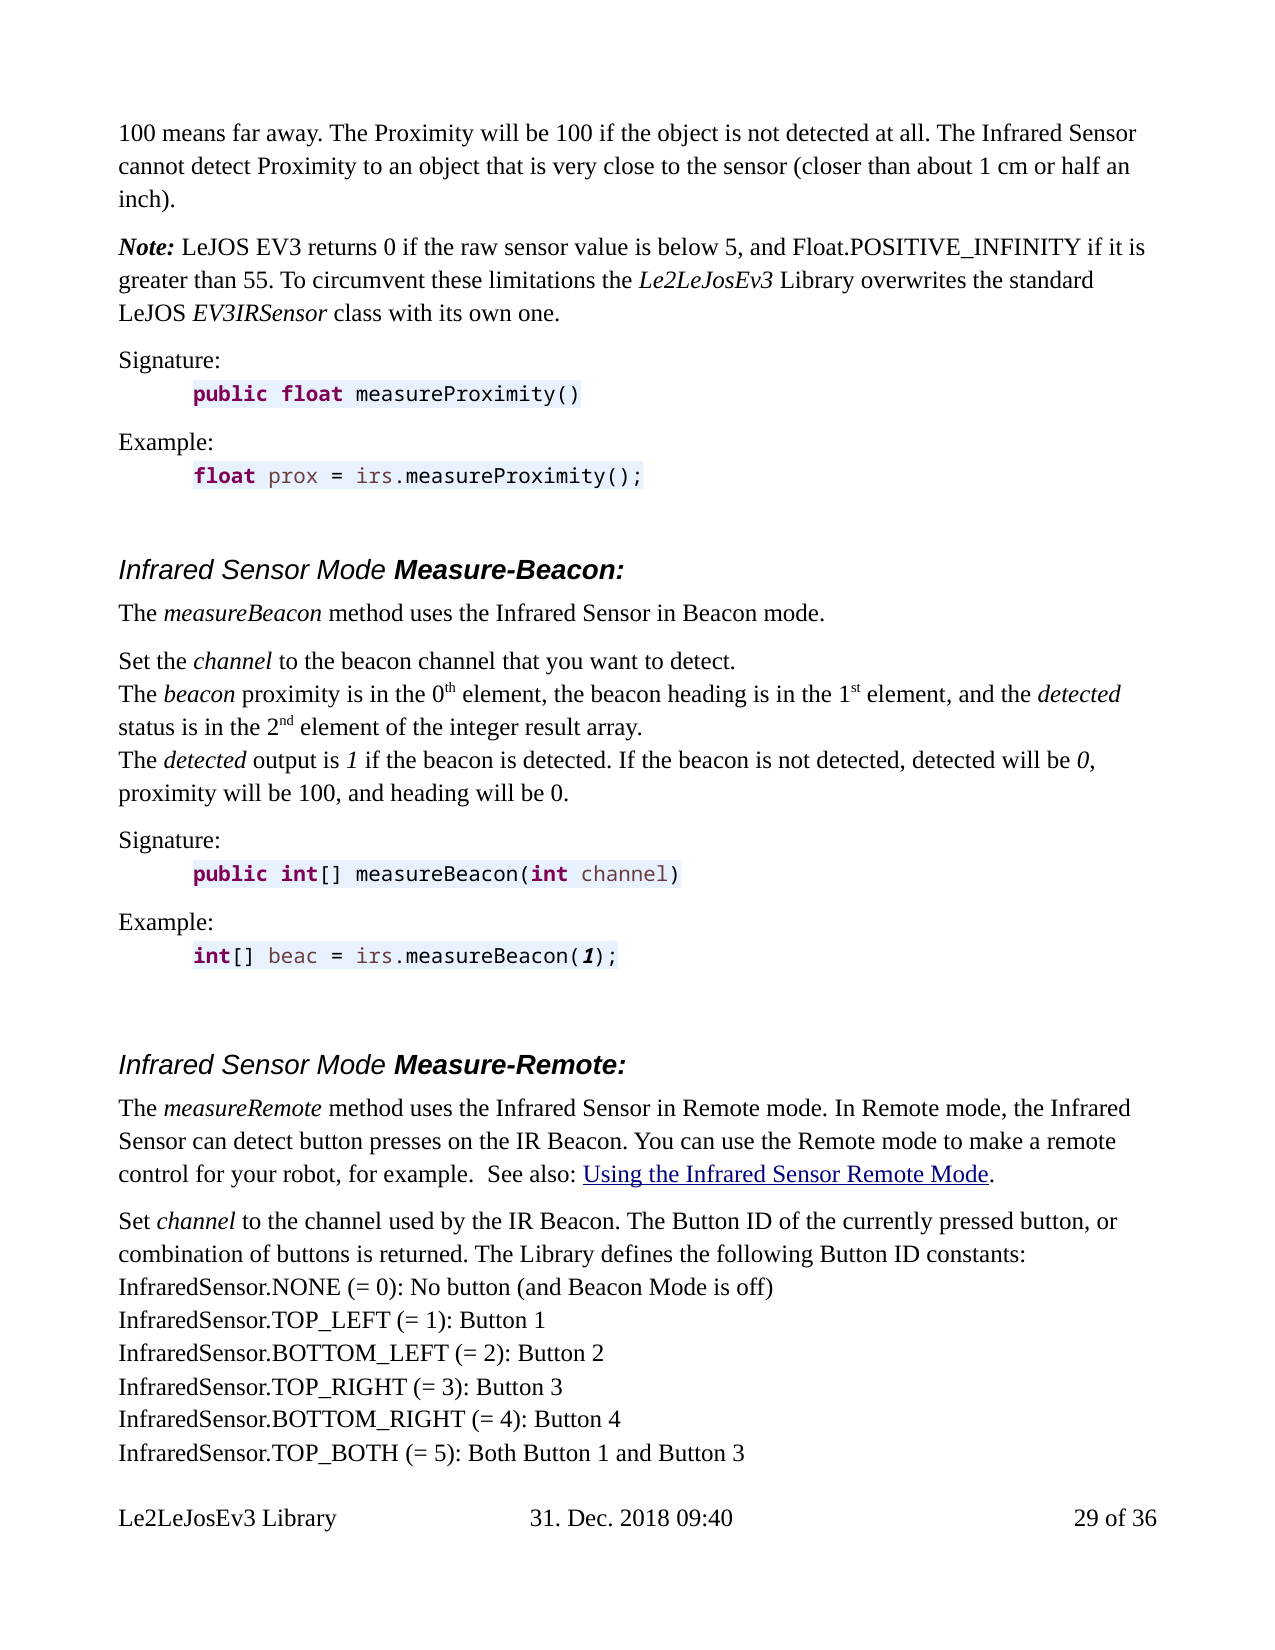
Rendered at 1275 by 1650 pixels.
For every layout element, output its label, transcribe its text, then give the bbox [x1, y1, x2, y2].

text Example: float prox = irs.measureProximity(); [118, 427, 1157, 522]
subtitle Infrared Sensor Mode Measure-Beacon: [118, 554, 1157, 586]
text The measureBeacon method uses the Infrared Sensor in Beacon mode. [118, 598, 1157, 627]
text Set the channel to the beacon channel that you want to detect. The beacon proximity is in the 0th element, the beacon heading is in the 1st element, and the detected status is in the 2nd element of the integer result array. The detected output is 1 if the beacon is detected. If the beacon is not detected, detected will be 0, proximity will be 100, and heading will be 0. [118, 646, 1157, 807]
text Note: LeJOS EV3 returns 0 if the raw sensor value is below 5, and Float.POSITIVE_INFINITY if it is greater than 55. To circumvent these limitations the Le2LeJosEv3 Library overwrites the standard LeJOS EV3IRSensor class with its own one. [118, 232, 1157, 327]
text Signature: public float measureProximity() [118, 345, 1157, 408]
text The measureRemote method uses the Infrared Sensor in Remote mode. In Remote mode, the Infrared Sensor can detect button presses on the IR Beacon. You can use the Remote mode to make a remote control for your robot, for example. See also: Using the Infrared Sensor Remote Mode. [118, 1093, 1157, 1188]
text Example: int[] beac = irs.measureBeacon(1); [118, 907, 1157, 969]
text Signature: public int[] measureBeacon(int channel) [118, 825, 1157, 888]
text Set channel to the channel used by the IR Beacon. The Button ID of the currently pressed button, or combination of buttons is returned. The Library defines the following Button ID constants: InfraredSensor.NONE (= 0): No button (and Beacon Mode is off) InfraredSensor.TOP_LEFT (= 1): Button 1 InfraredSensor.BOTTOM_LEFT (= 2): Button 2 InfraredSensor.TOP_RIGHT (= 3): Button 3 InfraredSensor.BOTTOM_RIGHT (= 4): Button 4 InfraredSensor.TOP_BOTH (= 5): Both Button 1 and Button 3 [118, 1206, 1157, 1466]
subtitle Infrared Sensor Mode Measure-Remote: [118, 1048, 1157, 1080]
text 100 means far away. The Proximity will be 100 if the object is not detected at all. The Infrared Sensor cannot detect Proximity to an object that is very close to the sensor (closer than about 1 cm or half an inch). [118, 118, 1157, 213]
